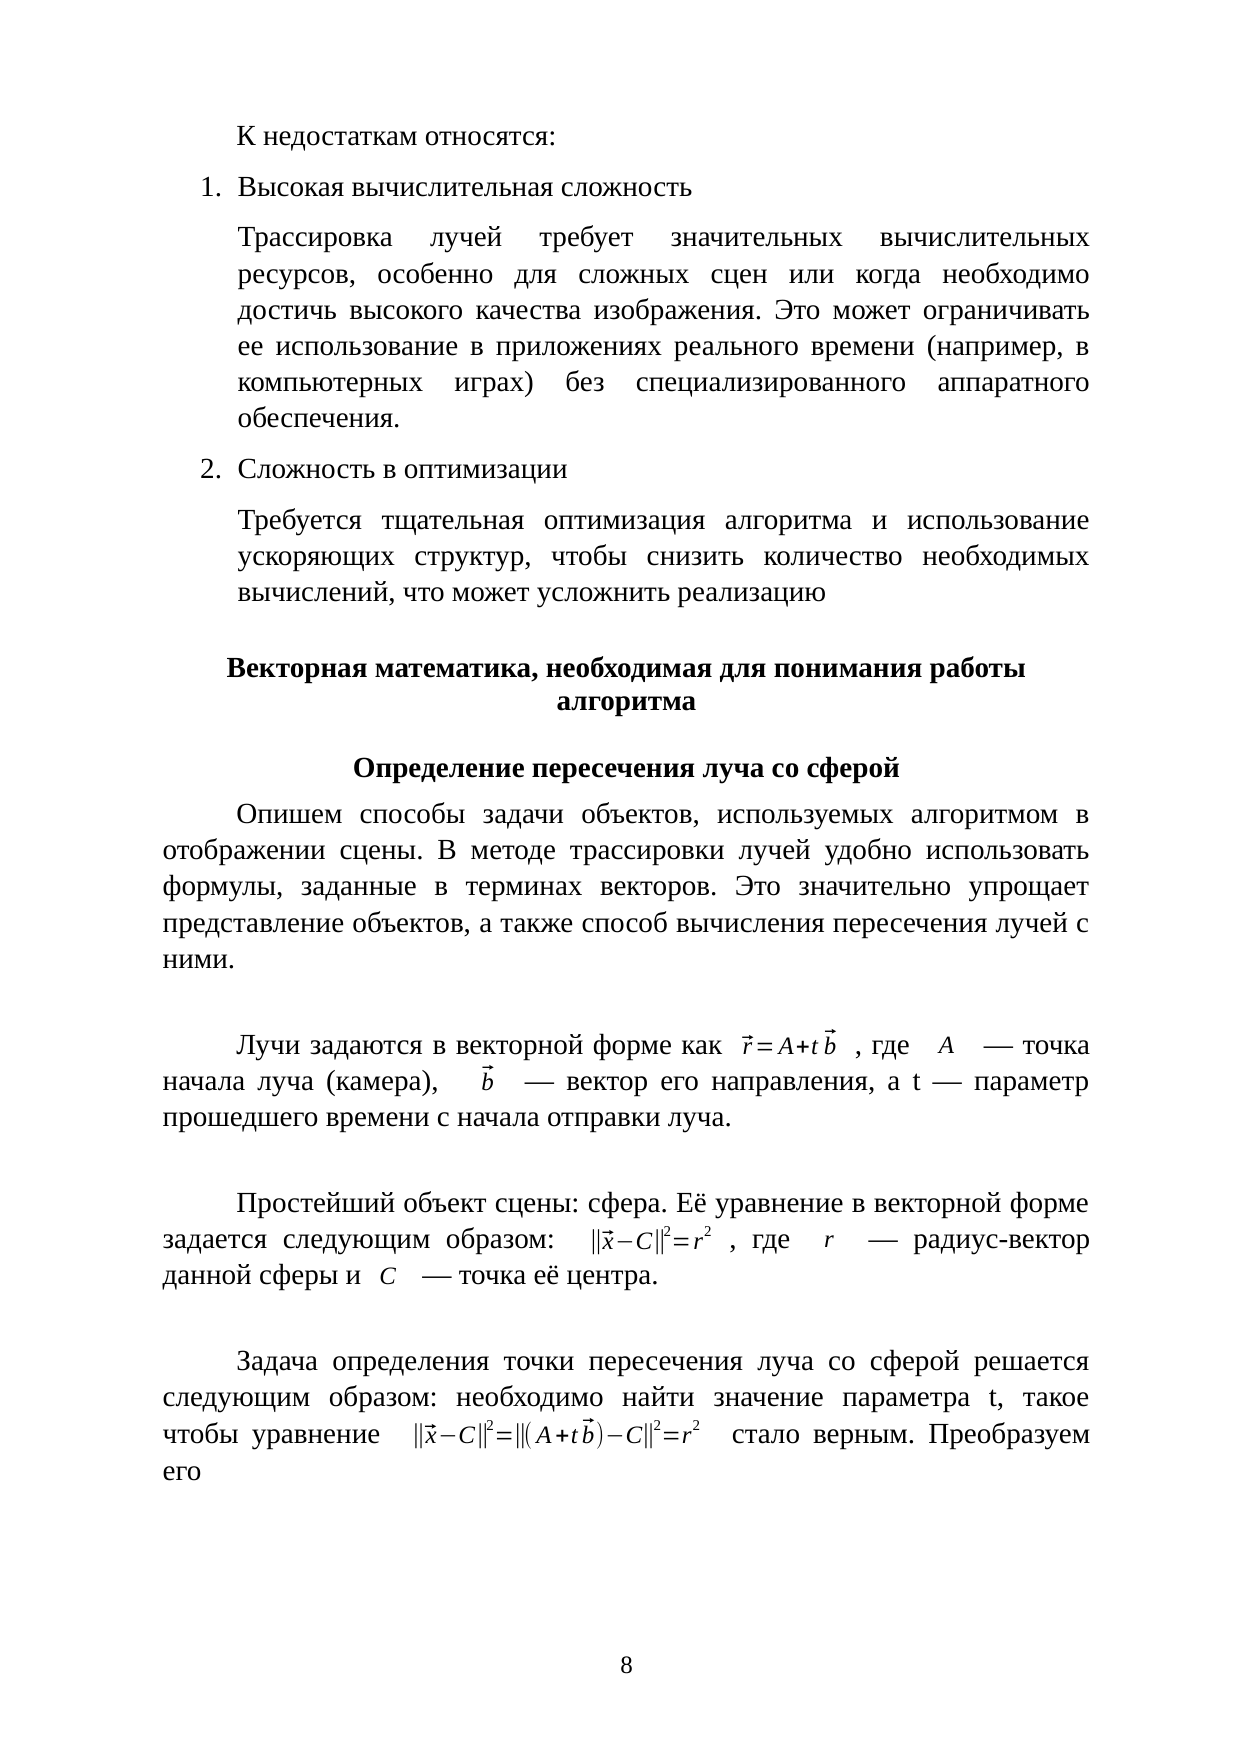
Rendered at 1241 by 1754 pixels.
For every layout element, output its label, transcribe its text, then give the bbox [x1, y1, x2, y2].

text Опишем способы задачи объектов, используемых алгоритмом в отображении сцены. В методе трассировки лучей удобно использовать формулы, заданные в терминах векторов. Это значительно упрощает представление объектов, а также способ вычисления пересечения лучей с ними. [162, 796, 1090, 974]
text Простейший объект сцены: сфера. Её уравнение в векторной форме задается следующим образом: , где — радиус-вектор данной сферы и — точка её центра. [162, 1185, 1090, 1291]
text К недостаткам относятся: [162, 118, 1090, 152]
list Требуется тщательная оптимизация алгоритма и использование ускоряющих структур, чтобы снизить количество необходимых вычислений, что может усложнить реализацию [200, 502, 1090, 608]
list Высокая вычислительная сложность [200, 169, 1090, 202]
text Лучи задаются в векторной форме как, где — точка начала луча (камера), — вектор его направления, а t — параметр прошедшего времени с начала отправки луча. [162, 1027, 1090, 1133]
list Сложность в оптимизации [200, 451, 1090, 484]
text Задача определения точки пересечения луча со сферой решается следующим образом: необходимо найти значение параметра t, такое чтобы уравнение стало верным. Преобразуем его [162, 1343, 1090, 1486]
subtitle Определение пересечения луча со сферой [162, 750, 1090, 784]
subtitle Векторная математика, необходимая для понимания работы алгоритма [162, 650, 1090, 717]
list Трассировка лучей требует значительных вычислительных ресурсов, особенно для сложных сцен или когда необходимо достичь высокого качества изображения. Это может ограничивать ее использование в приложениях реального времени (например, в компьютерных играх) без специализированного аппаратного обеспечения. [200, 219, 1090, 434]
